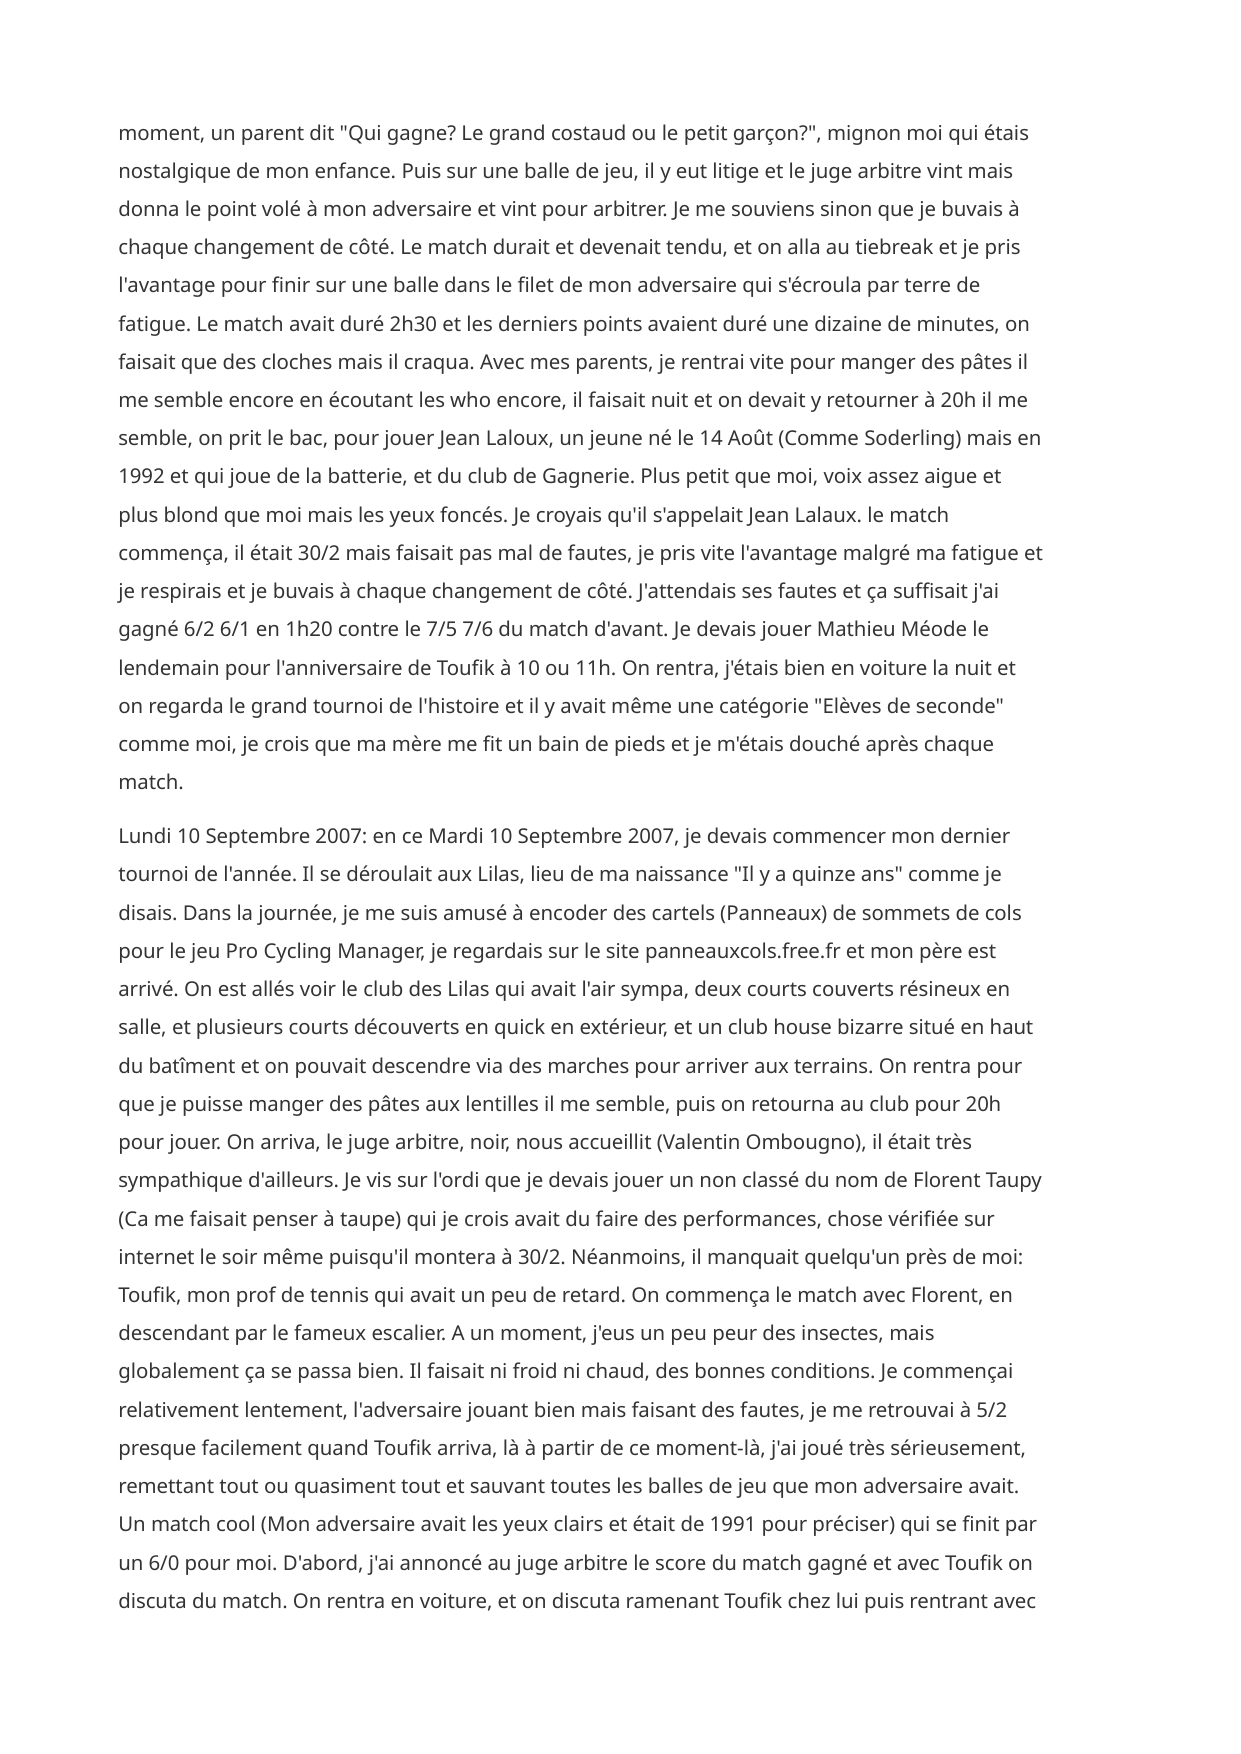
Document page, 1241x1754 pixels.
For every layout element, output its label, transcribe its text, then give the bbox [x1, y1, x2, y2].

list moment, un parent dit "Qui gagne? Le grand costaud ou le petit garçon?", mignon moi qui étais nostalgique de mon enfance. Puis sur une balle de jeu, il y eut litige et le juge arbitre vint mais donna le point volé à mon adversaire et vint pour arbitrer. Je me souviens sinon que je buvais à chaque changement de côté. Le match durait et devenait tendu, et on alla au tiebreak et je pris l'avantage pour finir sur une balle dans le filet de mon adversaire qui s'écroula par terre de fatigue. Le match avait duré 2h30 et les derniers points avaient duré une dizaine de minutes, on faisait que des cloches mais il craqua. Avec mes parents, je rentrai vite pour manger des pâtes il me semble encore en écoutant les who encore, il faisait nuit et on devait y retourner à 20h il me semble, on prit le bac, pour jouer Jean Laloux, un jeune né le 14 Août (Comme Soderling) mais en 1992 et qui joue de la batterie, et du club de Gagnerie. Plus petit que moi, voix assez aigue et plus blond que moi mais les yeux foncés. Je croyais qu'il s'appelait Jean Lalaux. le match commença, il était 30/2 mais faisait pas mal de fautes, je pris vite l'avantage malgré ma fatigue et je respirais et je buvais à chaque changement de côté. J'attendais ses fautes et ça suffisait j'ai gagné 6/2 6/1 en 1h20 contre le 7/5 7/6 du match d'avant. Je devais jouer Mathieu Méode le lendemain pour l'anniversaire de Toufik à 10 ou 11h. On rentra, j'étais bien en voiture la nuit et on regarda le grand tournoi de l'histoire et il y avait même une catégorie "Elèves de seconde" comme moi, je crois que ma mère me fit un bain de pieds et je m'étais douché après chaque match. [118, 118, 1044, 796]
list Lundi 10 Septembre 2007: en ce Mardi 10 Septembre 2007, je devais commencer mon dernier tournoi de l'année. Il se déroulait aux Lilas, lieu de ma naissance "Il y a quinze ans" comme je disais. Dans la journée, je me suis amusé à encoder des cartels (Panneaux) de sommets de cols pour le jeu Pro Cycling Manager, je regardais sur le site panneauxcols.free.fr et mon père est arrivé. On est allés voir le club des Lilas qui avait l'air sympa, deux courts couverts résineux en salle, et plusieurs courts découverts en quick en extérieur, et un club house bizarre situé en haut du batîment et on pouvait descendre via des marches pour arriver aux terrains. On rentra pour que je puisse manger des pâtes aux lentilles il me semble, puis on retourna au club pour 20h pour jouer. On arriva, le juge arbitre, noir, nous accueillit (Valentin Ombougno), il était très sympathique d'ailleurs. Je vis sur l'ordi que je devais jouer un non classé du nom de Florent Taupy (Ca me faisait penser à taupe) qui je crois avait du faire des performances, chose vérifiée sur internet le soir même puisqu'il montera à 30/2. Néanmoins, il manquait quelqu'un près de moi: Toufik, mon prof de tennis qui avait un peu de retard. On commença le match avec Florent, en descendant par le fameux escalier. A un moment, j'eus un peu peur des insectes, mais globalement ça se passa bien. Il faisait ni froid ni chaud, des bonnes conditions. Je commençai relativement lentement, l'adversaire jouant bien mais faisant des fautes, je me retrouvai à 5/2 presque facilement quand Toufik arriva, là à partir de ce moment-là, j'ai joué très sérieusement, remettant tout ou quasiment tout et sauvant toutes les balles de jeu que mon adversaire avait. Un match cool (Mon adversaire avait les yeux clairs et était de 1991 pour préciser) qui se finit par un 6/0 pour moi. D'abord, j'ai annoncé au juge arbitre le score du match gagné et avec Toufik on discuta du match. On rentra en voiture, et on discuta ramenant Toufik chez lui puis rentrant avec [118, 822, 1044, 1614]
